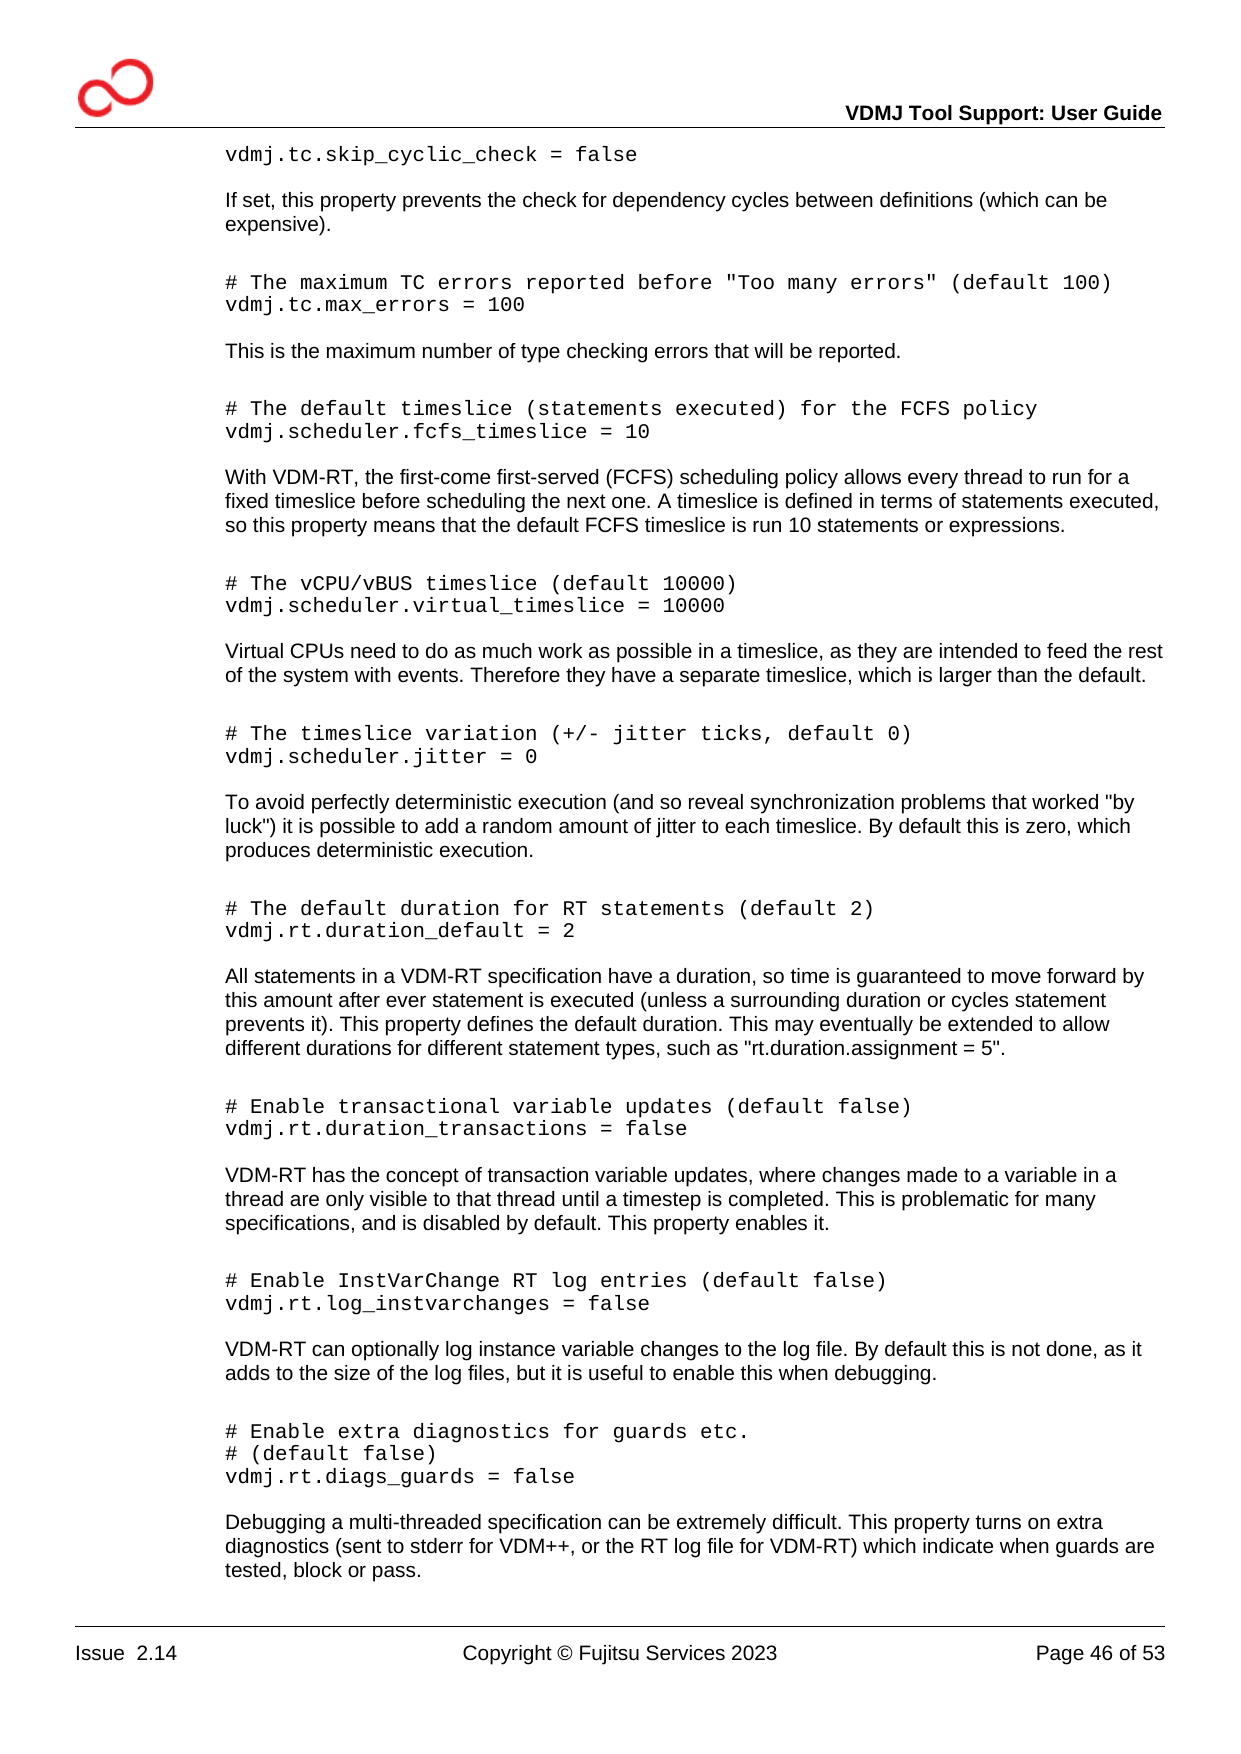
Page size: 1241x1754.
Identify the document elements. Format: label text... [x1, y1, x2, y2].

picture [78, 52, 153, 127]
text This is the maximum number of type checking errors that will be reported. [225, 339, 1165, 363]
text vdmj.scheduler.fcfs_timeslice = 10 [225, 420, 1165, 443]
text # Enable transactional variable updates (default false) [225, 1095, 1165, 1118]
text VDM-RT has the concept of transaction variable updates, where changes made to a variable in a thread are only visible to that thread until a timestep is completed. This is problematic for many specifications, and is disabled by default. This property enables it. [225, 1163, 1165, 1235]
text With VDM-RT, the first-come first-served (FCFS) scheduling policy allows every thread to run for a fixed timeslice before scheduling the next one. A timeslice is defined in terms of statements executed, so this property means that the default FCFS timeslice is run 10 statements or expressions. [225, 465, 1165, 537]
text Virtual CPUs need to do as much work as possible in a timeslice, as they are intended to feed the rest of the system with events. Therefore they have a separate timeslice, which is larger than the default. [225, 640, 1165, 688]
text vdmj.rt.duration_default = 2 [225, 919, 1165, 942]
text # The default duration for RT statements (default 2) [225, 897, 1165, 919]
text vdmj.rt.diags_guards = false [225, 1465, 1165, 1488]
text To avoid perfectly deterministic execution (and so reveal synchronization problems that worked "by luck") it is possible to add a random amount of jitter to each timeslice. By default this is zero, which produces deterministic execution. [225, 790, 1165, 862]
text VDM-RT can optionally log instance variable changes to the log file. By default this is not done, as it adds to the size of the log files, but it is useful to enable this when debugging. [225, 1337, 1165, 1385]
text If set, this property prevents the check for dependency cycles between definitions (which can be expensive). [225, 188, 1165, 236]
text Debugging a multi-threaded specification can be extremely difficult. This property turns on extra diagnostics (sent to stderr for VDM++, or the RT log file for VDM-RT) which indicate when guards are tested, block or pass. [225, 1510, 1165, 1582]
text # The maximum TC errors reported before "Too many errors" (default 100) [225, 271, 1165, 294]
text # Enable InstVarChange RT log entries (default false) [225, 1270, 1165, 1292]
text # Enable extra diagnostics for guards etc. [225, 1420, 1165, 1443]
text # (default false) [225, 1443, 1165, 1465]
text vdmj.scheduler.virtual_timeslice = 10000 [225, 595, 1165, 617]
text vdmj.scheduler.jitter = 0 [225, 745, 1165, 768]
text vdmj.rt.log_instvarchanges = false [225, 1292, 1165, 1315]
text All statements in a VDM-RT specification have a duration, so time is guaranteed to move forward by this amount after ever statement is executed (unless a surrounding duration or cycles statement prevents it). This property defines the default duration. This may eventually be extended to allow different durations for different statement types, such as "rt.duration.assignment = 5". [225, 964, 1165, 1060]
text vdmj.tc.max_errors = 100 [225, 294, 1165, 316]
text # The vCPU/vBUS timeslice (default 10000) [225, 572, 1165, 595]
text vdmj.tc.skip_cyclic_check = false [225, 143, 1165, 166]
text vdmj.rt.duration_transactions = false [225, 1118, 1165, 1140]
text # The default timeslice (statements executed) for the FCFS policy [225, 398, 1165, 420]
text # The timeslice variation (+/- jitter ticks, default 0) [225, 723, 1165, 745]
